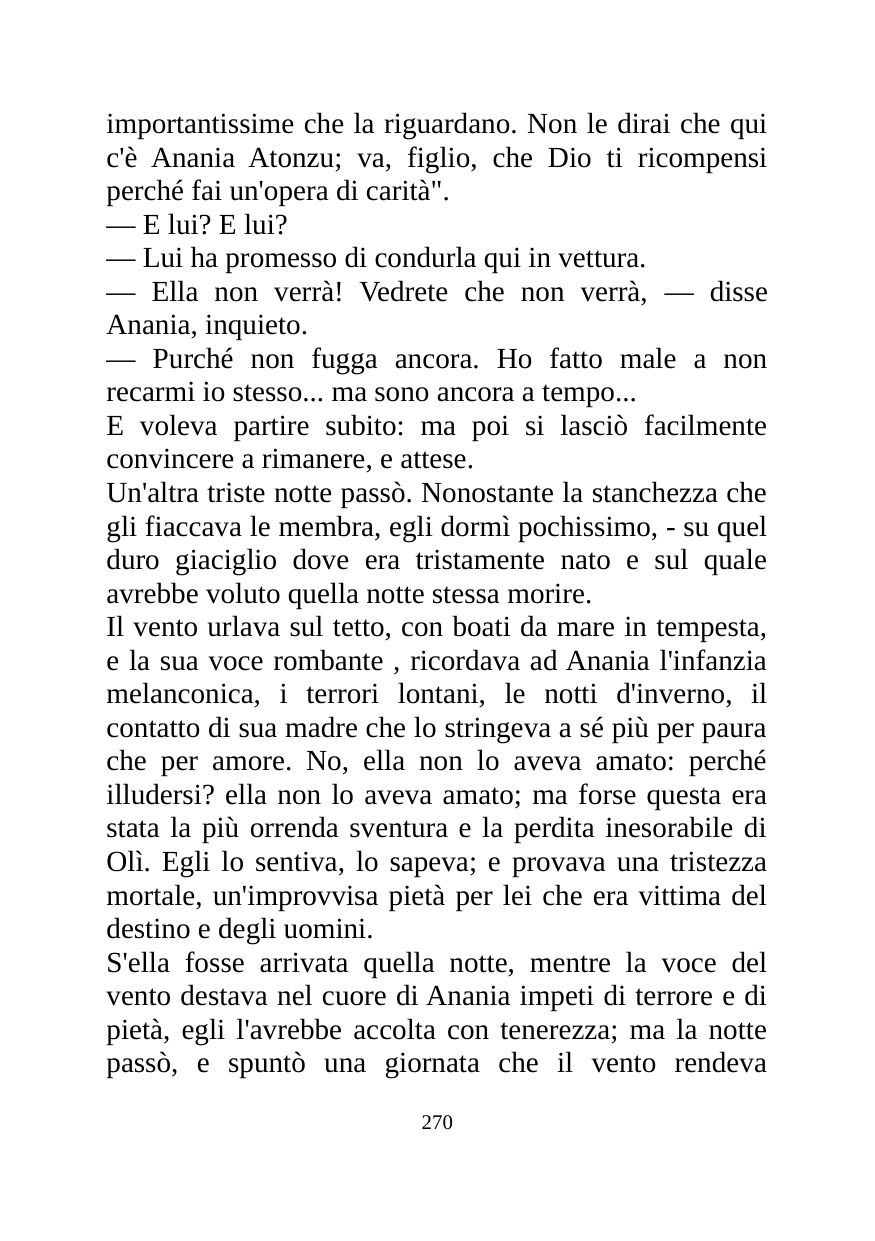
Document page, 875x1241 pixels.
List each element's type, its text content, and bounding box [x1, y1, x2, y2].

text Un'altra triste notte passò. Nonostante la stanchezza che gli fiaccava le membra, egli dormì pochissimo, - su quel duro giaciglio dove era tristamente nato e sul quale avrebbe voluto quella notte stessa morire. [106, 475, 768, 609]
text Il vento urlava sul tetto, con boati da mare in tempesta, e la sua voce rombante , ricordava ad Anania l'infanzia melanconica, i terrori lontani, le notti d'inverno, il contatto di sua madre che lo stringeva a sé più per paura che per amore. No, ella non lo aveva amato: perché illudersi? ella non lo aveva amato; ma forse questa era stata la più orrenda sventura e la perdita inesorabile di Olì. Egli lo sentiva, lo sapeva; e provava una tristezza mortale, un'improvvisa pietà per lei che era vittima del destino e degli uomini. [106, 609, 768, 945]
text — Ella non verrà! Vedrete che non verrà, — disse Anania, inquieto. [106, 274, 768, 341]
text — Lui ha promesso di condurla qui in vettura. [106, 240, 768, 274]
text E voleva partire subito: ma poi si lasciò facilmente convincere a rimanere, e attese. [106, 408, 768, 475]
text — E lui? E lui? [106, 207, 768, 240]
text S'ella fosse arrivata quella notte, mentre la voce del vento destava nel cuore di Anania impeti di terrore e di pietà, egli l'avrebbe accolta con tenerezza; ma la notte passò, e spuntò una giornata che il vento rendeva [106, 945, 768, 1079]
text importantissime che la riguardano. Non le dirai che qui c'è Anania Atonzu; va, figlio, che Dio ti ricompensi perché fai un'opera di carità". [106, 106, 768, 207]
text — Purché non fugga ancora. Ho fatto male a non recarmi io stesso... ma sono ancora a tempo... [106, 341, 768, 408]
